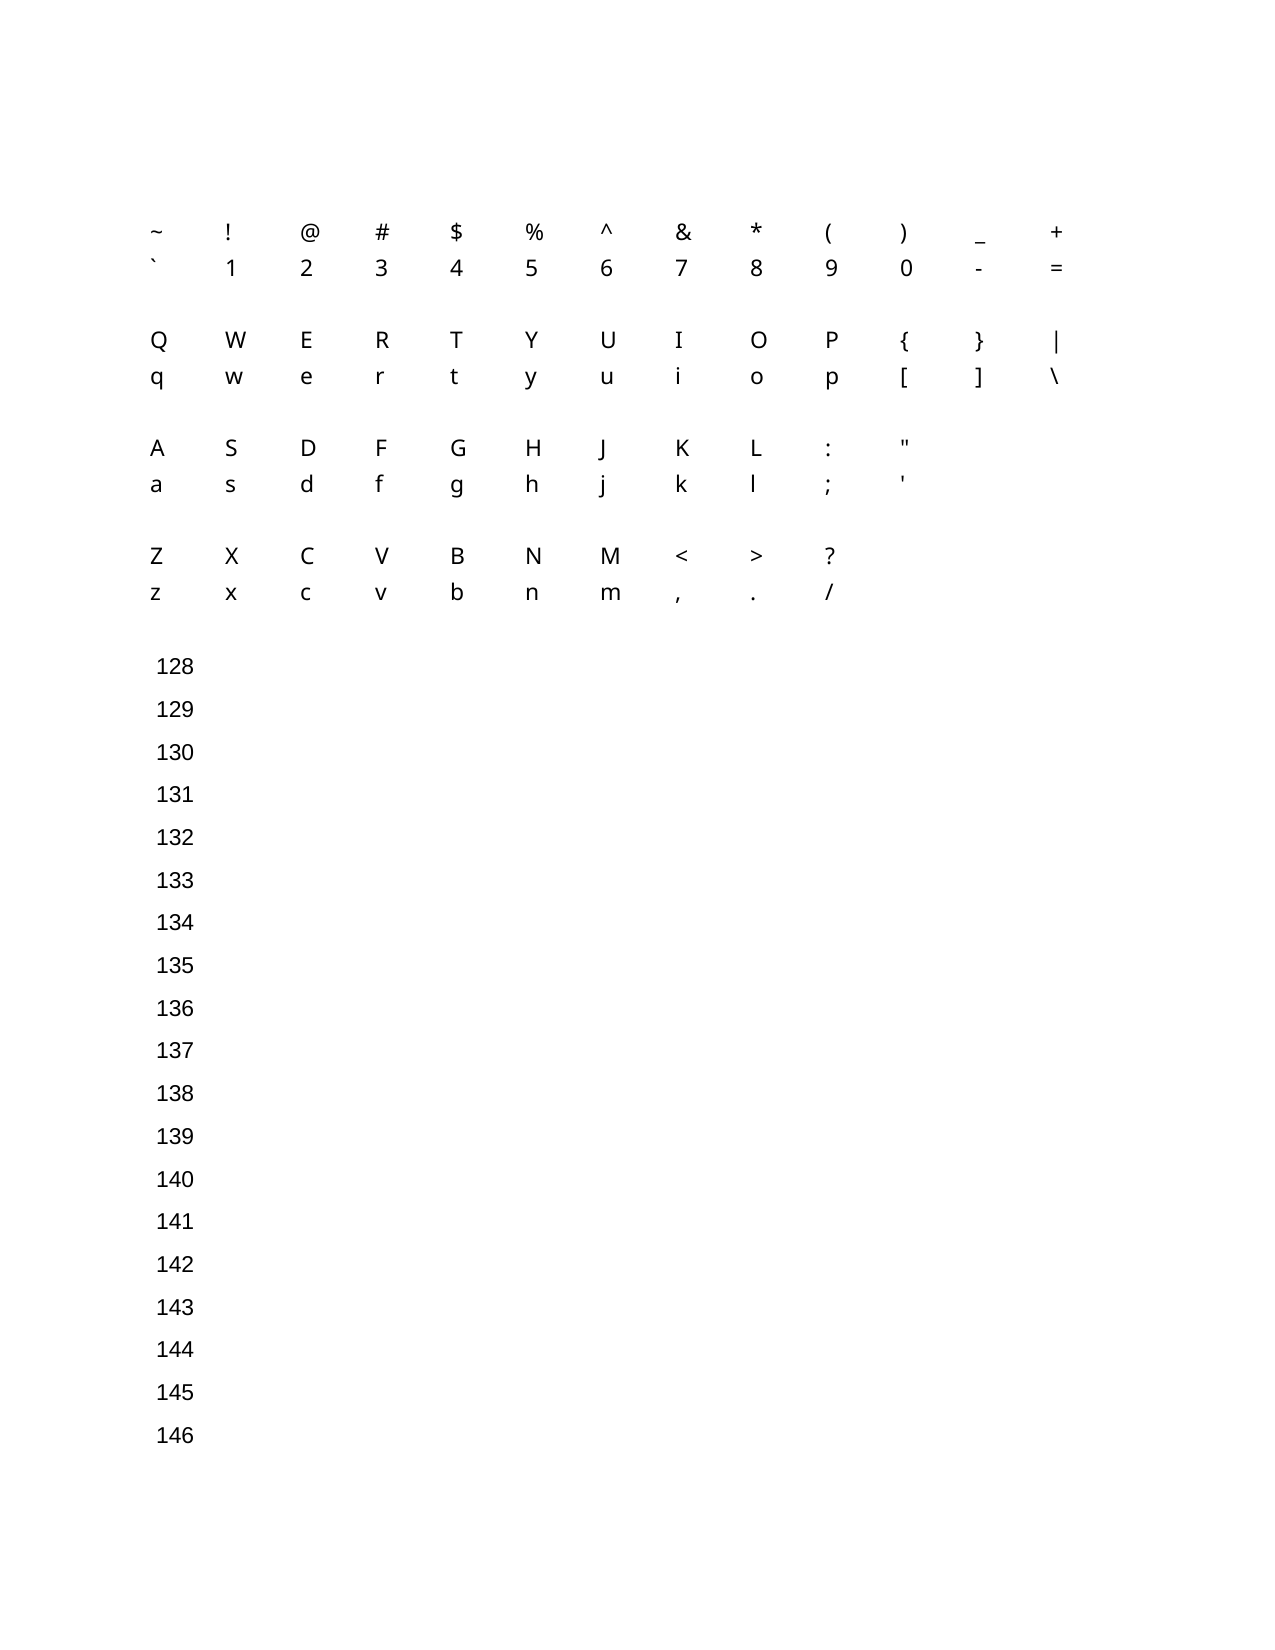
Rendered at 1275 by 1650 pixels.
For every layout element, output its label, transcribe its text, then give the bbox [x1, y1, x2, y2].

table_cell  [238, 690, 308, 733]
table_cell 143 [150, 1288, 237, 1331]
table_cell  [238, 904, 308, 946]
table_cell 136 [150, 989, 237, 1032]
table_cell  [308, 946, 384, 989]
table_cell 141 [150, 1203, 237, 1245]
table_cell  [238, 1245, 308, 1288]
table_cell  [238, 1288, 308, 1331]
table_cell 135 [150, 946, 237, 989]
table_cell  [308, 733, 384, 776]
table_cell  [308, 1203, 384, 1245]
table_cell 133 [150, 861, 237, 904]
table_cell  [308, 1245, 384, 1288]
table_cell  [308, 818, 384, 861]
table_cell  [308, 1032, 384, 1074]
table_cell  [308, 1374, 384, 1416]
table_cell  [308, 904, 384, 946]
text a s d f g h j k l ; ' [150, 468, 1125, 499]
text z x c v b n m , . / [150, 576, 1125, 607]
table_cell  [308, 1160, 384, 1203]
table_cell  [238, 946, 308, 989]
table_cell 146 [150, 1416, 237, 1459]
table_cell 132 [150, 818, 237, 861]
table_cell [308, 861, 384, 904]
table_cell 134 [150, 904, 237, 946]
table_cell 144 [150, 1331, 237, 1373]
table_cell  [238, 1203, 308, 1245]
table_cell 142 [150, 1245, 237, 1288]
table_cell 129 [150, 690, 237, 733]
table_cell  [238, 818, 308, 861]
text ~ ! @ # $ % ^ & * ( ) _ + [150, 216, 1125, 247]
table_cell 137 [150, 1032, 237, 1074]
table_cell  [238, 1117, 308, 1160]
table_cell [238, 861, 308, 904]
table_cell  [238, 1160, 308, 1203]
text Z X C V B N M < > ? [150, 539, 1125, 571]
table_cell  [308, 1288, 384, 1331]
table_cell  [238, 1032, 308, 1074]
table_cell  [238, 989, 308, 1032]
table_cell 139 [150, 1117, 237, 1160]
table_cell  [238, 733, 308, 776]
text A S D F G H J K L : " [150, 432, 1125, 463]
table_cell 138 [150, 1075, 237, 1117]
table_cell  [308, 1117, 384, 1160]
table_cell  [308, 1416, 384, 1459]
table_cell  [308, 776, 384, 818]
table_header  [238, 648, 308, 690]
text ` 1 2 3 4 5 6 7 8 9 0 - = [150, 252, 1125, 283]
table_cell 130 [150, 733, 237, 776]
table_cell 145 [150, 1374, 237, 1416]
table_cell 131 [150, 776, 237, 818]
table_cell 140 [150, 1160, 237, 1203]
table_cell  [238, 776, 308, 818]
text q w e r t y u i o p [ ] \ [150, 360, 1125, 391]
table_cell  [238, 1331, 308, 1373]
table_cell  [308, 1331, 384, 1373]
table_header 128 [150, 648, 237, 690]
table_cell  [308, 1075, 384, 1117]
table_cell  [308, 989, 384, 1032]
table_cell  [308, 690, 384, 733]
table_cell  [238, 1075, 308, 1117]
table_header  [308, 648, 384, 690]
table_cell  [238, 1416, 308, 1459]
table_cell  [238, 1374, 308, 1416]
text Q W E R T Y U I O P { } | [150, 324, 1125, 355]
